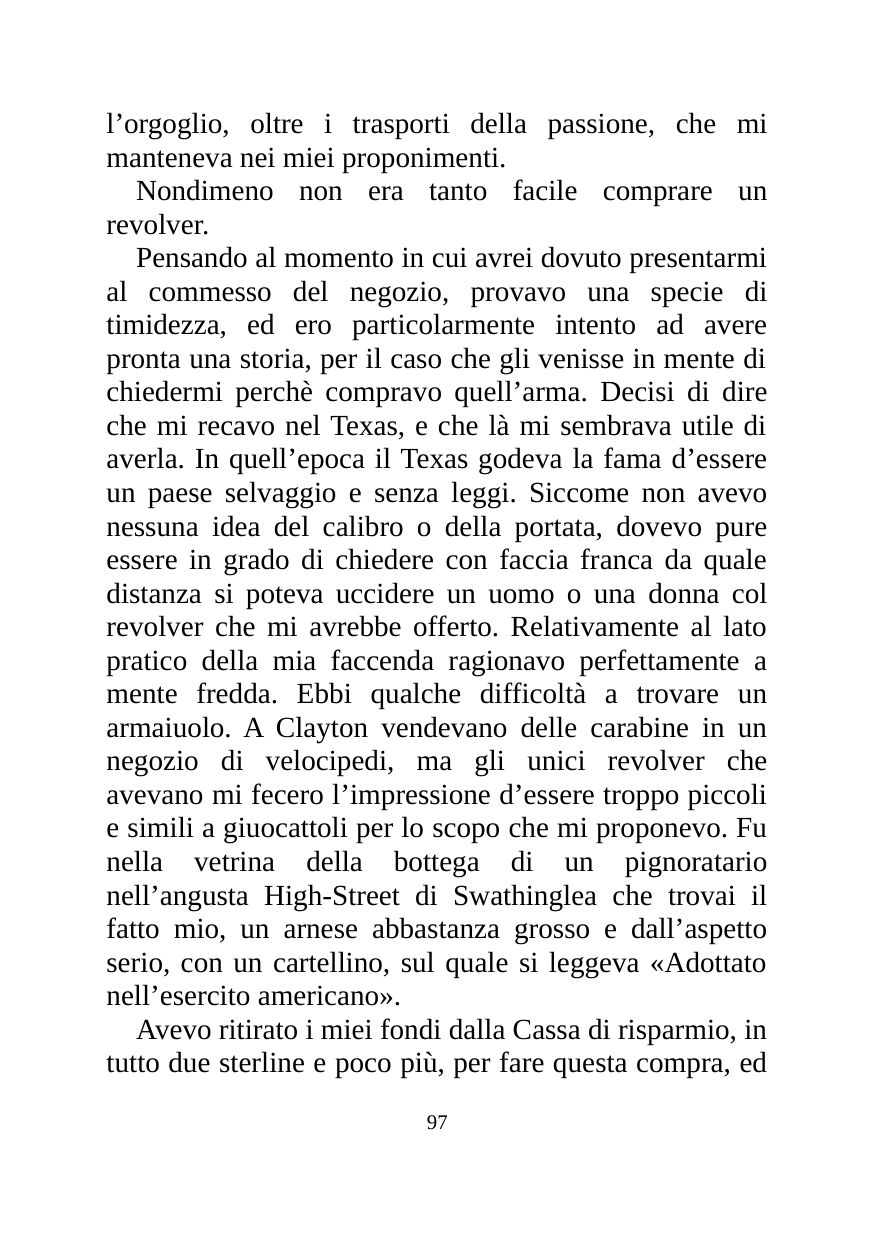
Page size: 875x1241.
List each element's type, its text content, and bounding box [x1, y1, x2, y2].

text Avevo ritirato i miei fondi dalla Cassa di risparmio, in tutto due sterline e poco più, per fare questa compra, ed [106, 1012, 768, 1079]
text Nondimeno non era tanto facile comprare un revolver. [106, 173, 768, 240]
text l’orgoglio, oltre i trasporti della passione, che mi manteneva nei miei proponimenti. [106, 106, 768, 173]
text Pensando al momento in cui avrei dovuto presentarmi al commesso del negozio, provavo una specie di timidezza, ed ero particolarmente intento ad avere pronta una storia, per il caso che gli venisse in mente di chiedermi perchè compravo quell’arma. Decisi di dire che mi recavo nel Texas, e che là mi sembrava utile di averla. In quell’epoca il Texas godeva la fama d’essere un paese selvaggio e senza leggi. Siccome non avevo nessuna idea del calibro o della portata, dovevo pure essere in grado di chiedere con faccia franca da quale distanza si poteva uccidere un uomo o una donna col revolver che mi avrebbe offerto. Relativamente al lato pratico della mia faccenda ragionavo perfettamente a mente fredda. Ebbi qualche difficoltà a trovare un armaiuolo. A Clayton vendevano delle carabine in un negozio di velocipedi, ma gli unici revolver che avevano mi fecero l’impressione d’essere troppo piccoli e simili a giuocattoli per lo scopo che mi proponevo. Fu nella vetrina della bottega di un pignoratario nell’angusta High-Street di Swathinglea che trovai il fatto mio, un arnese abbastanza grosso e dall’aspetto serio, con un cartellino, sul quale si leggeva «Adottato nell’esercito americano». [106, 240, 768, 1012]
